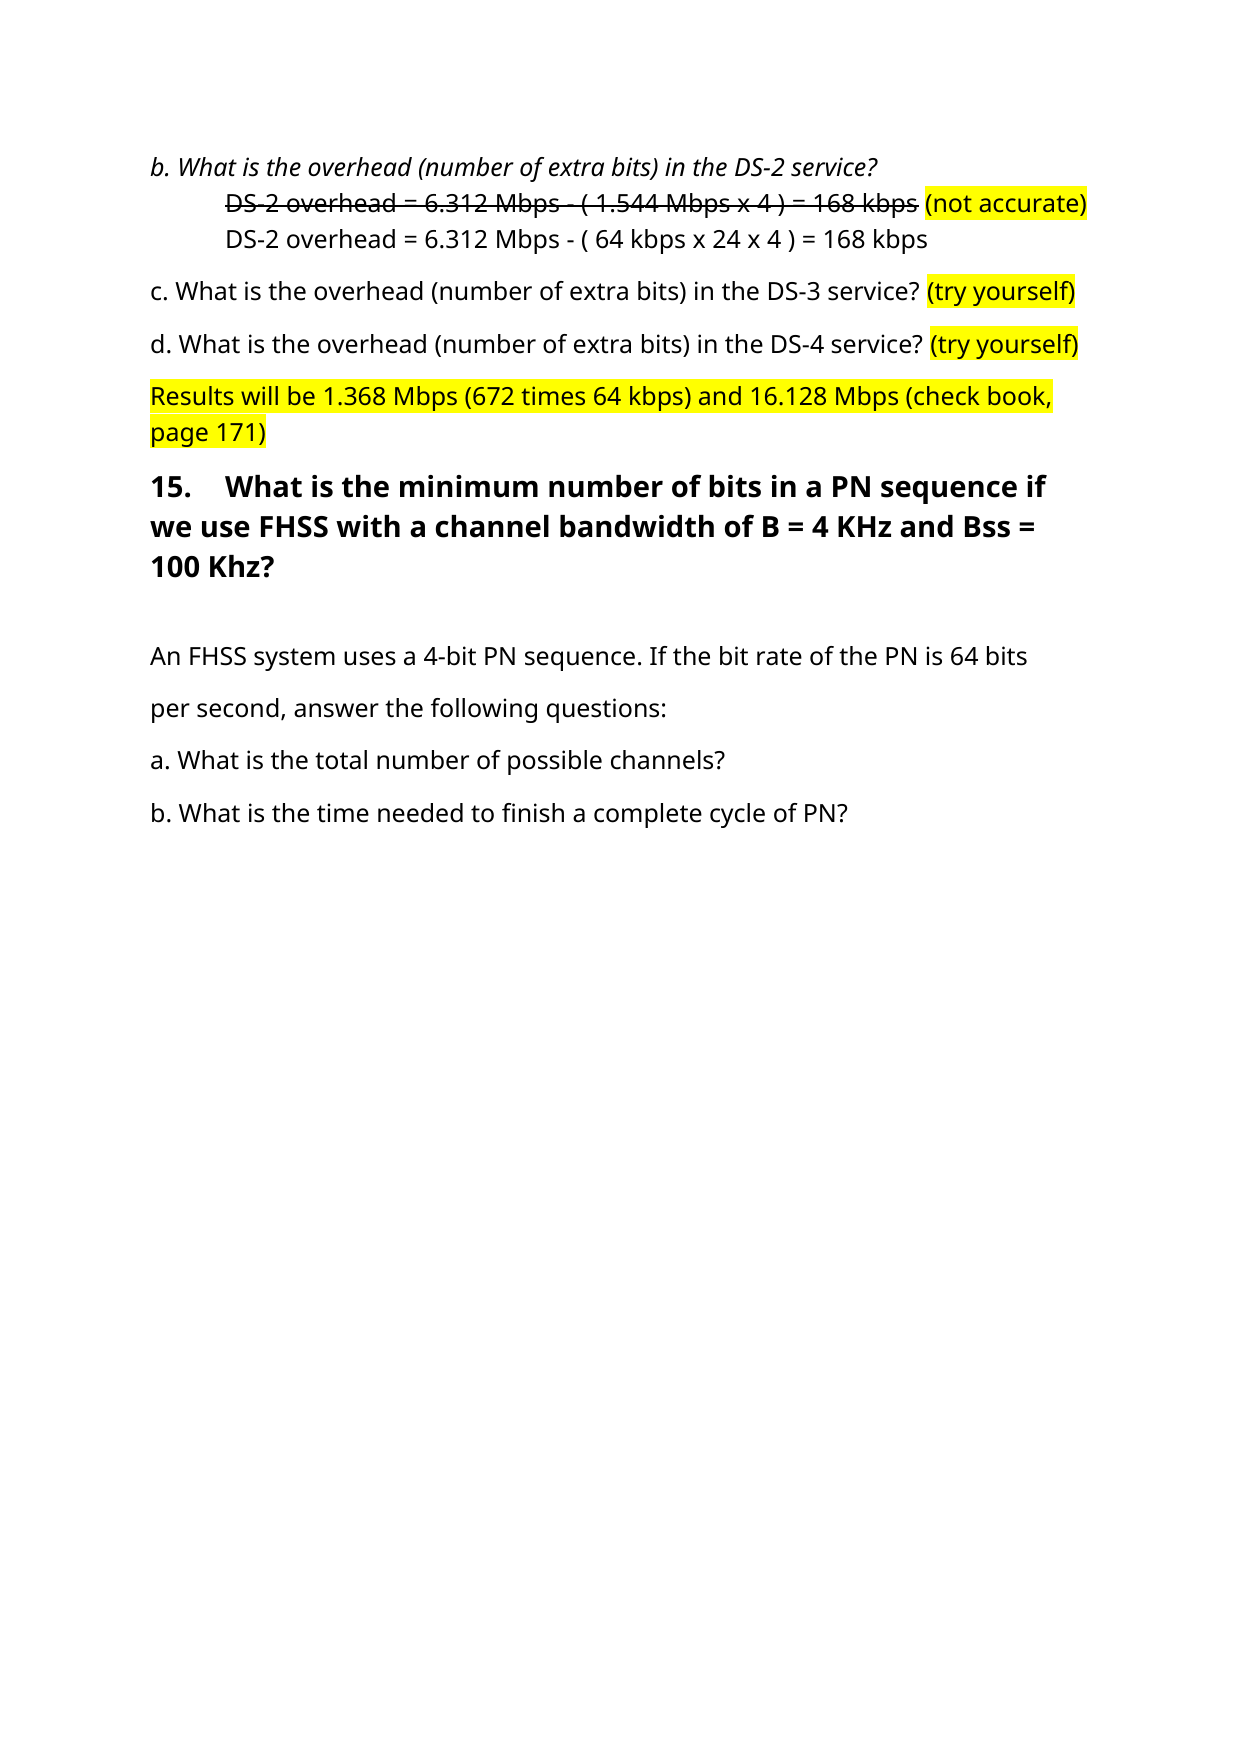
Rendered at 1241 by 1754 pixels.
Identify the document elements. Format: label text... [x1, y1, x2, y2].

text a. What is the total number of possible channels? [150, 743, 1091, 777]
text d. What is the overhead (number of extra bits) in the DS-4 service? (try yourself) [150, 326, 1091, 360]
text b. What is the overhead (number of extra bits) in the DS-2 service? DS-2 overhead = 6.312 Mbps - ( 1.544 Mbps x 4 ) = 168 kbps (not accurate) DS-2 overhead = 6.312 Mbps - ( 64 kbps x 24 x 4 ) = 168 kbps [150, 150, 1091, 256]
text An FHSS system uses a 4-bit PN sequence. If the bit rate of the PN is 64 bits [150, 638, 1091, 672]
text Results will be 1.368 Mbps (672 times 64 kbps) and 16.128 Mbps (check book, page 171) [150, 379, 1091, 448]
text c. What is the overhead (number of extra bits) in the DS-3 service? (try yourself) [150, 274, 1091, 308]
subtitle What is the minimum number of bits in a PN sequence if we use FHSS with a channel bandwidth of B = 4 KHz and Bss = 100 Khz? [150, 467, 1091, 586]
text per second, answer the following questions: [150, 691, 1091, 725]
text b. What is the time needed to finish a complete cycle of PN? [150, 795, 1091, 829]
